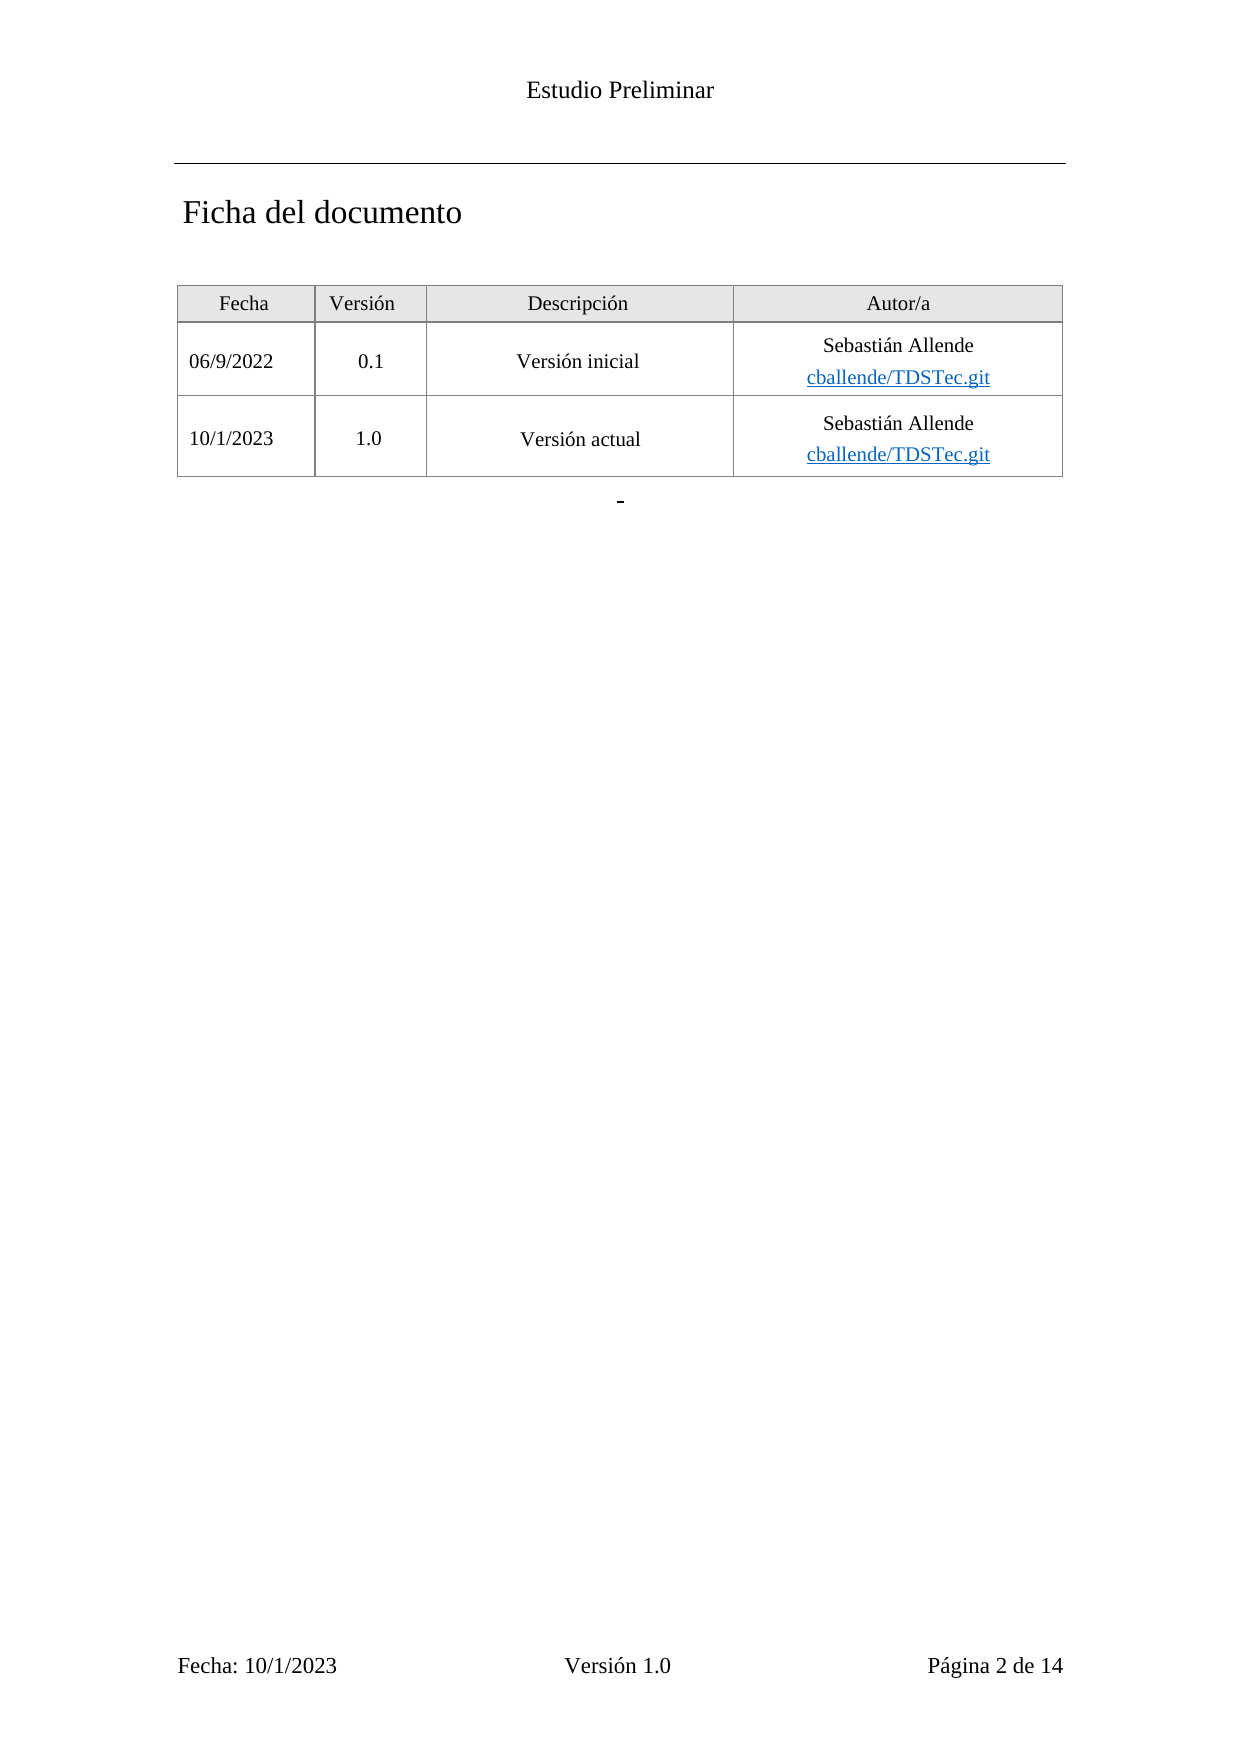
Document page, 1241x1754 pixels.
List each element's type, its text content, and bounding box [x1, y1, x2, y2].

table_cell Versión inicial [427, 323, 733, 395]
text Ficha del documento [177, 192, 1063, 230]
table_cell 1.0 [316, 396, 426, 476]
table_header Versión [316, 286, 426, 321]
table_header Autor/a [734, 286, 1062, 321]
table_cell 10/1/2023 [178, 396, 314, 476]
table_cell Sebastián Allende cballende/TDSTec.git [734, 323, 1062, 395]
table_header Fecha [178, 286, 314, 321]
table_cell Sebastián Allende cballende/TDSTec.git [734, 396, 1062, 476]
table_cell Versión actual [427, 396, 733, 476]
table_cell 06/9/2022 [178, 323, 314, 395]
table_header Descripción [427, 286, 733, 321]
table_cell 0.1 [316, 323, 426, 395]
